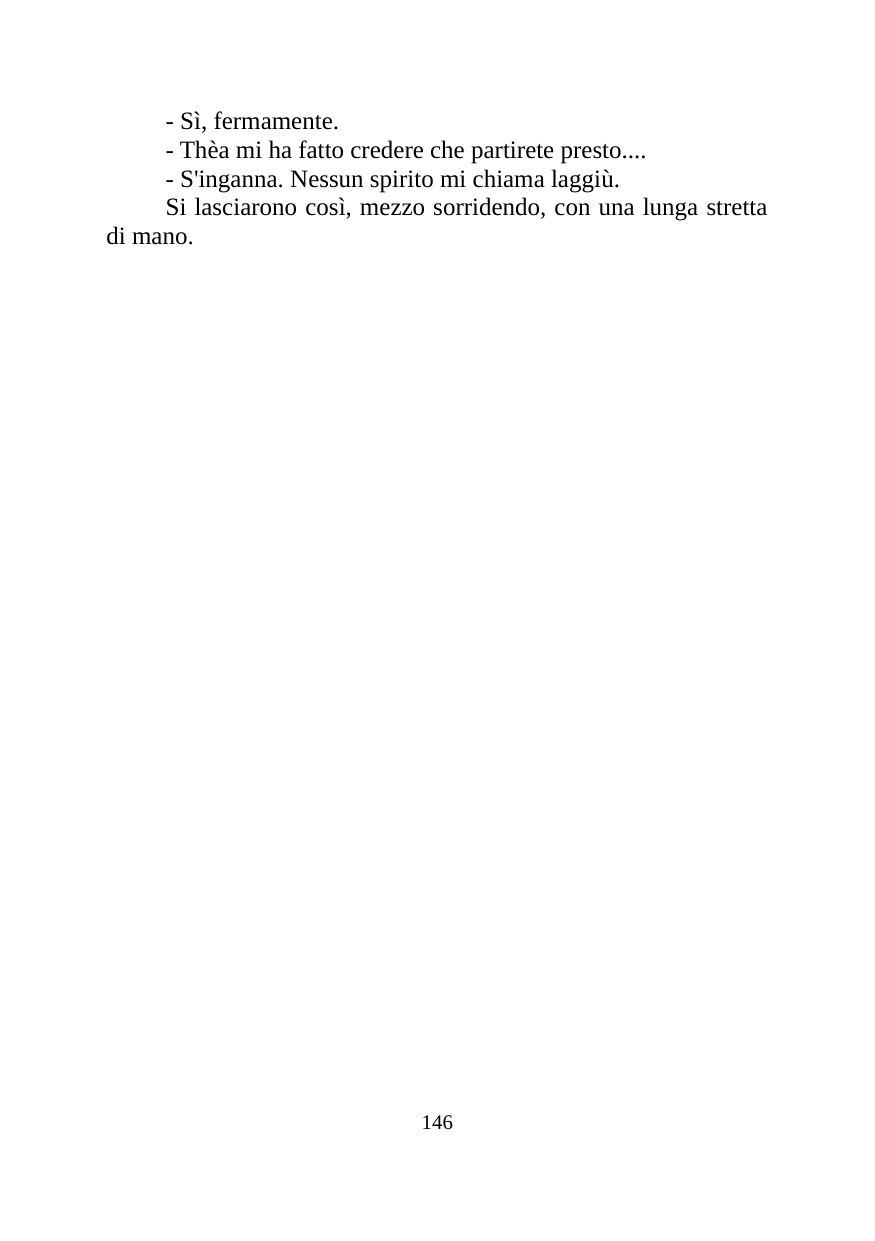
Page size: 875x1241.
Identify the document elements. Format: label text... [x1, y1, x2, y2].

text - Sì, fermamente. [106, 106, 768, 135]
text - S'inganna. Nessun spirito mi chiama laggiù. [106, 164, 768, 192]
text Si lasciarono così, mezzo sorridendo, con una lunga stretta di mano. [106, 192, 768, 250]
text - Thèa mi ha fatto credere che partirete presto.... [106, 135, 768, 164]
